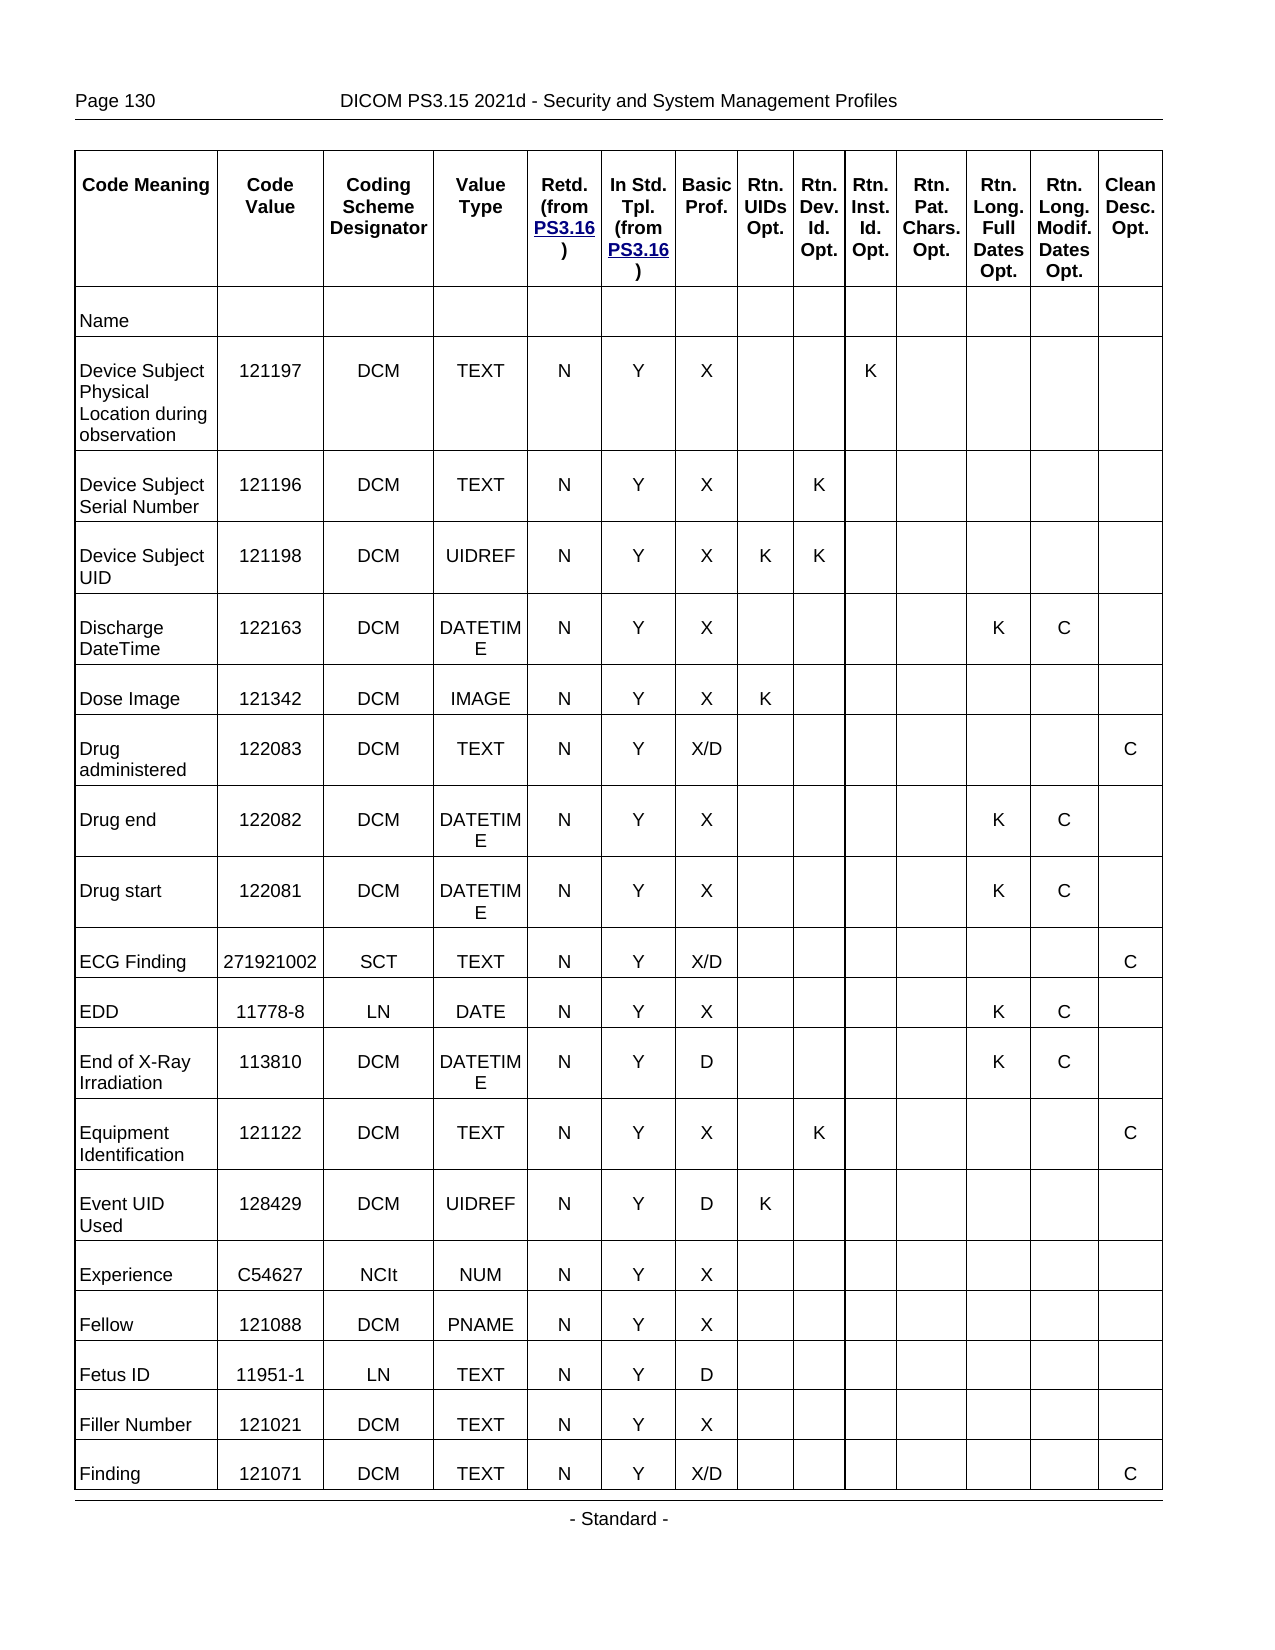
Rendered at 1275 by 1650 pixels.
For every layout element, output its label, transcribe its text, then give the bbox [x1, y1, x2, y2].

table_cell 11778-8 [218, 978, 323, 1027]
table_cell X/D [676, 715, 737, 785]
table_header Rtn. Inst. Id. Opt. [846, 151, 896, 286]
table_cell Name [76, 287, 217, 336]
table_cell K [846, 337, 896, 450]
table_cell [1031, 1440, 1098, 1489]
table_cell [602, 287, 675, 336]
table_header Rtn. Pat. Chars. Opt. [897, 151, 966, 286]
table_cell Fetus ID [76, 1341, 217, 1389]
table_cell [967, 1241, 1030, 1290]
table_cell N [528, 857, 601, 927]
table_cell N [528, 451, 601, 521]
table_cell [897, 522, 966, 592]
table_cell DATETIME [434, 594, 527, 664]
table_cell [738, 715, 793, 785]
table_cell 113810 [218, 1028, 323, 1098]
table_cell TEXT [434, 1440, 527, 1489]
table_cell DCM [324, 786, 433, 856]
table_cell [794, 978, 844, 1027]
table_cell [846, 665, 896, 713]
table_cell [897, 1341, 966, 1389]
table_cell K [967, 1028, 1030, 1098]
table_cell 122163 [218, 594, 323, 664]
table_cell [218, 287, 323, 336]
table_cell DCM [324, 522, 433, 592]
table_cell [967, 337, 1030, 450]
table_cell [794, 1390, 844, 1439]
table_header Basic Prof. [676, 151, 737, 286]
table_cell Event UID Used [76, 1170, 217, 1240]
table_cell [794, 337, 844, 450]
table_cell [967, 1291, 1030, 1340]
table_cell N [528, 1291, 601, 1340]
table_cell [794, 786, 844, 856]
table_cell Filler Number [76, 1390, 217, 1439]
table_cell N [528, 1241, 601, 1290]
table_cell K [967, 857, 1030, 927]
table_header Rtn. Dev. Id. Opt. [794, 151, 844, 286]
table_cell [967, 451, 1030, 521]
table_cell X [676, 1099, 737, 1169]
table_cell [967, 665, 1030, 713]
table_cell [897, 1099, 966, 1169]
table_cell Y [602, 1241, 675, 1290]
table_cell [967, 1390, 1030, 1439]
table_cell K [794, 522, 844, 592]
table_cell [1099, 1291, 1162, 1340]
table_cell Y [602, 451, 675, 521]
table_cell TEXT [434, 928, 527, 977]
table_cell LN [324, 1341, 433, 1389]
table_cell [794, 665, 844, 713]
table_cell 121021 [218, 1390, 323, 1439]
table_cell 122081 [218, 857, 323, 927]
table_cell [846, 715, 896, 785]
table_cell [1099, 786, 1162, 856]
table_cell DATETIME [434, 786, 527, 856]
table_cell TEXT [434, 451, 527, 521]
table_cell C [1031, 786, 1098, 856]
table_cell [967, 1170, 1030, 1240]
table_cell End of X-Ray Irradiation [76, 1028, 217, 1098]
table_cell [794, 928, 844, 977]
table_cell [897, 1170, 966, 1240]
table_cell N [528, 665, 601, 713]
table_cell [1099, 1341, 1162, 1389]
table_cell [794, 1291, 844, 1340]
table_cell DCM [324, 1390, 433, 1439]
table_cell [324, 287, 433, 336]
table_cell [1099, 665, 1162, 713]
table_cell NUM [434, 1241, 527, 1290]
table_cell [738, 1099, 793, 1169]
table_cell TEXT [434, 715, 527, 785]
table_cell 121342 [218, 665, 323, 713]
table_cell [1099, 1170, 1162, 1240]
table_cell DCM [324, 1291, 433, 1340]
table_cell [1099, 978, 1162, 1027]
table_cell [967, 1440, 1030, 1489]
table_cell TEXT [434, 337, 527, 450]
table_cell [967, 1099, 1030, 1169]
table_cell EDD [76, 978, 217, 1027]
table_cell Y [602, 665, 675, 713]
table_cell Y [602, 1341, 675, 1389]
table_cell 121197 [218, 337, 323, 450]
table_cell [846, 786, 896, 856]
table_cell [1031, 928, 1098, 977]
table_cell [434, 287, 527, 336]
table_cell X [676, 857, 737, 927]
table_cell [967, 1341, 1030, 1389]
table_cell [1031, 1241, 1098, 1290]
table_cell K [738, 665, 793, 713]
table_cell [1031, 665, 1098, 713]
table_cell [1099, 522, 1162, 592]
table_cell X [676, 594, 737, 664]
table_cell SCT [324, 928, 433, 977]
table_header Value Type [434, 151, 527, 286]
table_cell [967, 715, 1030, 785]
table_cell Y [602, 594, 675, 664]
table_cell [1099, 451, 1162, 521]
table_cell [967, 928, 1030, 977]
table_cell 121071 [218, 1440, 323, 1489]
table_cell Y [602, 786, 675, 856]
table_cell C [1099, 928, 1162, 977]
table_cell 128429 [218, 1170, 323, 1240]
table_cell Y [602, 1028, 675, 1098]
table_cell [967, 522, 1030, 592]
table_cell Device Subject Serial Number [76, 451, 217, 521]
table_cell [738, 451, 793, 521]
table_cell [1031, 1390, 1098, 1439]
table_cell [738, 594, 793, 664]
table_cell Y [602, 928, 675, 977]
table_cell N [528, 1390, 601, 1439]
table_cell K [967, 594, 1030, 664]
table_cell N [528, 337, 601, 450]
table_cell D [676, 1028, 737, 1098]
table_cell DATETIME [434, 1028, 527, 1098]
table_cell K [794, 451, 844, 521]
table_cell [846, 1390, 896, 1439]
table_cell TEXT [434, 1099, 527, 1169]
table_cell [897, 1291, 966, 1340]
table_cell C [1031, 978, 1098, 1027]
table_cell C [1099, 1440, 1162, 1489]
table_cell [846, 1440, 896, 1489]
table_header Rtn. Long. Modif. Dates Opt. [1031, 151, 1098, 286]
table_cell [846, 1291, 896, 1340]
table_cell 271921002 [218, 928, 323, 977]
table_cell [897, 715, 966, 785]
table_cell N [528, 1170, 601, 1240]
table_cell [794, 715, 844, 785]
table_cell [794, 287, 844, 336]
table_cell [1031, 522, 1098, 592]
table_cell C [1031, 1028, 1098, 1098]
table_cell TEXT [434, 1390, 527, 1439]
table_cell N [528, 1028, 601, 1098]
table_cell [676, 287, 737, 336]
table_cell [897, 665, 966, 713]
table_cell [738, 1390, 793, 1439]
table_cell N [528, 978, 601, 1027]
table_cell [738, 1291, 793, 1340]
table_cell [1099, 1241, 1162, 1290]
table_cell D [676, 1341, 737, 1389]
table_cell [738, 1341, 793, 1389]
table_header Retd. (from PS3.16) [528, 151, 601, 286]
table_cell Y [602, 1170, 675, 1240]
table_cell [738, 786, 793, 856]
table_cell [897, 786, 966, 856]
table_cell DCM [324, 715, 433, 785]
table_cell [846, 1341, 896, 1389]
table_cell DCM [324, 1440, 433, 1489]
table_cell [897, 978, 966, 1027]
table_cell DCM [324, 665, 433, 713]
table_cell [1031, 1170, 1098, 1240]
table_cell 121196 [218, 451, 323, 521]
table_cell 122082 [218, 786, 323, 856]
table_cell C [1099, 1099, 1162, 1169]
table_cell [738, 1028, 793, 1098]
table_cell [1031, 1341, 1098, 1389]
table_cell X [676, 522, 737, 592]
table_cell D [676, 1170, 737, 1240]
table_cell [738, 337, 793, 450]
table_cell Drug end [76, 786, 217, 856]
table_cell Y [602, 1099, 675, 1169]
table_cell Y [602, 1390, 675, 1439]
table_cell [1099, 1390, 1162, 1439]
table_cell LN [324, 978, 433, 1027]
table_cell [846, 522, 896, 592]
table_cell [846, 1099, 896, 1169]
table_cell Y [602, 522, 675, 592]
table_header Clean Desc. Opt. [1099, 151, 1162, 286]
table_cell [528, 287, 601, 336]
table_cell [1031, 715, 1098, 785]
table_header Rtn. Long. Full Dates Opt. [967, 151, 1030, 286]
table_cell [897, 928, 966, 977]
table_cell N [528, 786, 601, 856]
table_cell DCM [324, 1099, 433, 1169]
table_cell [897, 857, 966, 927]
table_cell [1099, 857, 1162, 927]
table_cell N [528, 715, 601, 785]
table_cell [846, 287, 896, 336]
table_cell DCM [324, 337, 433, 450]
table_cell [738, 928, 793, 977]
table_cell [846, 1028, 896, 1098]
table_cell Y [602, 1440, 675, 1489]
table_cell [1099, 337, 1162, 450]
table_cell [897, 1390, 966, 1439]
table_cell [738, 978, 793, 1027]
table_cell X [676, 1241, 737, 1290]
table_cell X [676, 978, 737, 1027]
table_header Code Value [218, 151, 323, 286]
table_cell DCM [324, 451, 433, 521]
table_cell N [528, 928, 601, 977]
table_cell [738, 1440, 793, 1489]
table_cell Equipment Identification [76, 1099, 217, 1169]
table_cell K [967, 786, 1030, 856]
table_cell Y [602, 337, 675, 450]
table_cell 121198 [218, 522, 323, 592]
table_cell Fellow [76, 1291, 217, 1340]
table_cell [794, 857, 844, 927]
table_cell X [676, 1390, 737, 1439]
table_cell C [1031, 594, 1098, 664]
table_cell C [1099, 715, 1162, 785]
table_cell Y [602, 1291, 675, 1340]
table_cell K [738, 1170, 793, 1240]
table_cell [1031, 337, 1098, 450]
table_cell [846, 978, 896, 1027]
table_cell 11951-1 [218, 1341, 323, 1389]
table_cell K [967, 978, 1030, 1027]
table_cell DCM [324, 1028, 433, 1098]
table_cell X [676, 337, 737, 450]
table_cell [897, 1028, 966, 1098]
table_cell [1031, 451, 1098, 521]
table_cell Discharge DateTime [76, 594, 217, 664]
table_header In Std. Tpl. (from PS3.16) [602, 151, 675, 286]
table_cell UIDREF [434, 522, 527, 592]
table_cell DATETIME [434, 857, 527, 927]
table_cell N [528, 1341, 601, 1389]
table_cell [1031, 1099, 1098, 1169]
table_cell DATE [434, 978, 527, 1027]
table_cell [738, 857, 793, 927]
table_cell X/D [676, 928, 737, 977]
table_header Coding Scheme Designator [324, 151, 433, 286]
table_cell C [1031, 857, 1098, 927]
table_cell N [528, 1440, 601, 1489]
table_cell [897, 594, 966, 664]
table_cell [1099, 1028, 1162, 1098]
table_cell 122083 [218, 715, 323, 785]
table_cell Y [602, 857, 675, 927]
table_cell Experience [76, 1241, 217, 1290]
table_cell [1099, 287, 1162, 336]
table_cell C54627 [218, 1241, 323, 1290]
table_cell Y [602, 978, 675, 1027]
table_cell [1031, 287, 1098, 336]
table_cell [897, 1440, 966, 1489]
table_cell [1099, 594, 1162, 664]
table_cell [897, 1241, 966, 1290]
table_cell Dose Image [76, 665, 217, 713]
table_cell Finding [76, 1440, 217, 1489]
table_cell [794, 1028, 844, 1098]
table_cell DCM [324, 594, 433, 664]
table_cell UIDREF [434, 1170, 527, 1240]
table_cell [738, 287, 793, 336]
table_cell [846, 451, 896, 521]
table_cell 121088 [218, 1291, 323, 1340]
table_cell [794, 1341, 844, 1389]
table_cell ECG Finding [76, 928, 217, 977]
table_cell [897, 337, 966, 450]
table_cell X/D [676, 1440, 737, 1489]
table_cell TEXT [434, 1341, 527, 1389]
table_cell [846, 1241, 896, 1290]
table_cell X [676, 451, 737, 521]
table_cell X [676, 1291, 737, 1340]
table_cell N [528, 522, 601, 592]
table_cell Y [602, 715, 675, 785]
table_cell 121122 [218, 1099, 323, 1169]
table_cell N [528, 1099, 601, 1169]
table_cell Device Subject UID [76, 522, 217, 592]
table_cell DCM [324, 1170, 433, 1240]
table_cell [846, 928, 896, 977]
table_cell NCIt [324, 1241, 433, 1290]
table_cell [897, 287, 966, 336]
table_cell K [794, 1099, 844, 1169]
table_cell K [738, 522, 793, 592]
table_cell [846, 594, 896, 664]
table_cell [846, 857, 896, 927]
table_header Code Meaning [76, 151, 217, 286]
table_cell [794, 1440, 844, 1489]
table_cell X [676, 665, 737, 713]
table_cell [738, 1241, 793, 1290]
table_cell DCM [324, 857, 433, 927]
table_cell Drug start [76, 857, 217, 927]
table_cell [1031, 1291, 1098, 1340]
table_cell N [528, 594, 601, 664]
table_cell [846, 1170, 896, 1240]
table_cell PNAME [434, 1291, 527, 1340]
table_cell [897, 451, 966, 521]
table_header Rtn. UIDs Opt. [738, 151, 793, 286]
table_cell [967, 287, 1030, 336]
table_cell [794, 1241, 844, 1290]
table_cell [794, 1170, 844, 1240]
table_cell Drug administered [76, 715, 217, 785]
table_cell Device Subject Physical Location during observation [76, 337, 217, 450]
table_cell X [676, 786, 737, 856]
table_cell IMAGE [434, 665, 527, 713]
table_cell [794, 594, 844, 664]
